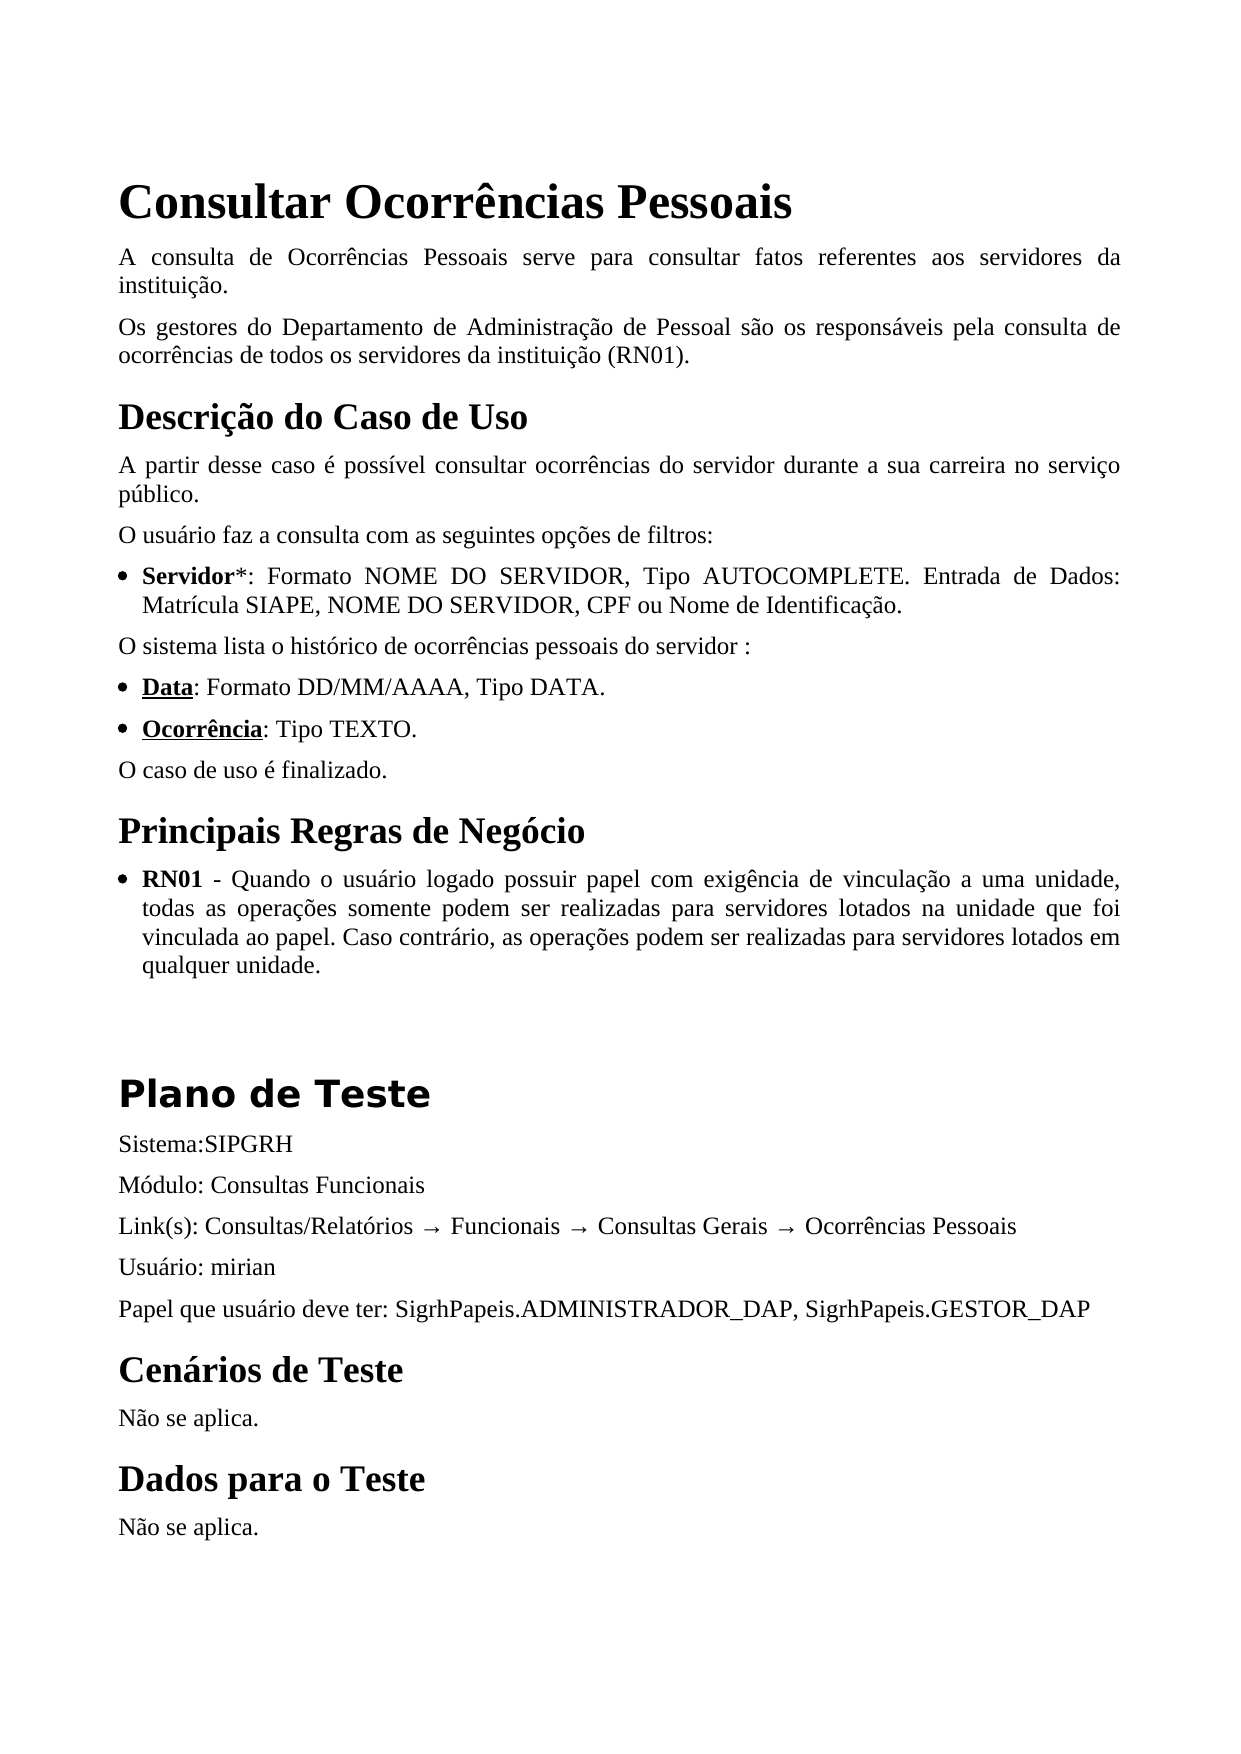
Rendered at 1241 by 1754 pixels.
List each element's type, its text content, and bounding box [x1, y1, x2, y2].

list RN01 - Quando o usuário logado possuir papel com exigência de vinculação a uma unidade, todas as operações somente podem ser realizadas para servidores lotados na unidade que foi vinculada ao papel. Caso contrário, as operações podem ser realizadas para servidores lotados em qualquer unidade. [118, 864, 1122, 979]
subtitle Plano de Teste [118, 1072, 1122, 1116]
subtitle Principais Regras de Negócio [118, 809, 1122, 852]
subtitle Descrição do Caso de Uso [118, 394, 1122, 437]
text O sistema lista o histórico de ocorrências pessoais do servidor : [118, 631, 1122, 660]
list Servidor*: Formato NOME DO SERVIDOR, Tipo AUTOCOMPLETE. Entrada de Dados: Matrícula SIAPE, NOME DO SERVIDOR, CPF ou Nome de Identificação. [118, 561, 1122, 619]
text Módulo: Consultas Funcionais [118, 1170, 1122, 1199]
text Os gestores do Departamento de Administração de Pessoal são os responsáveis pela consulta de ocorrências de todos os servidores da instituição (RN01). [118, 312, 1122, 369]
text O caso de uso é finalizado. [118, 755, 1122, 784]
subtitle Cenários de Teste [118, 1347, 1122, 1391]
text Papel que usuário deve ter: SigrhPapeis.ADMINISTRADOR_DAP, SigrhPapeis.GESTOR_DAP [118, 1294, 1122, 1322]
text Sistema:SIPGRH [118, 1129, 1122, 1157]
subtitle Consultar Ocorrências Pessoais [118, 172, 1122, 229]
list Ocorrência: Tipo TEXTO. [118, 714, 1122, 742]
text Usuário: mirian [118, 1252, 1122, 1281]
text A partir desse caso é possível consultar ocorrências do servidor durante a sua carreira no serviço público. [118, 450, 1122, 507]
text Link(s): Consultas/Relatórios → Funcionais → Consultas Gerais → Ocorrências Pessoais [118, 1211, 1122, 1240]
list Data: Formato DD/MM/AAAA, Tipo DATA. [118, 672, 1122, 701]
text A consulta de Ocorrências Pessoais serve para consultar fatos referentes aos servidores da instituição. [118, 242, 1122, 299]
subtitle Dados para o Teste [118, 1457, 1122, 1500]
text O usuário faz a consulta com as seguintes opções de filtros: [118, 520, 1122, 549]
text Não se aplica. [118, 1403, 1122, 1432]
text Não se aplica. [118, 1512, 1122, 1541]
